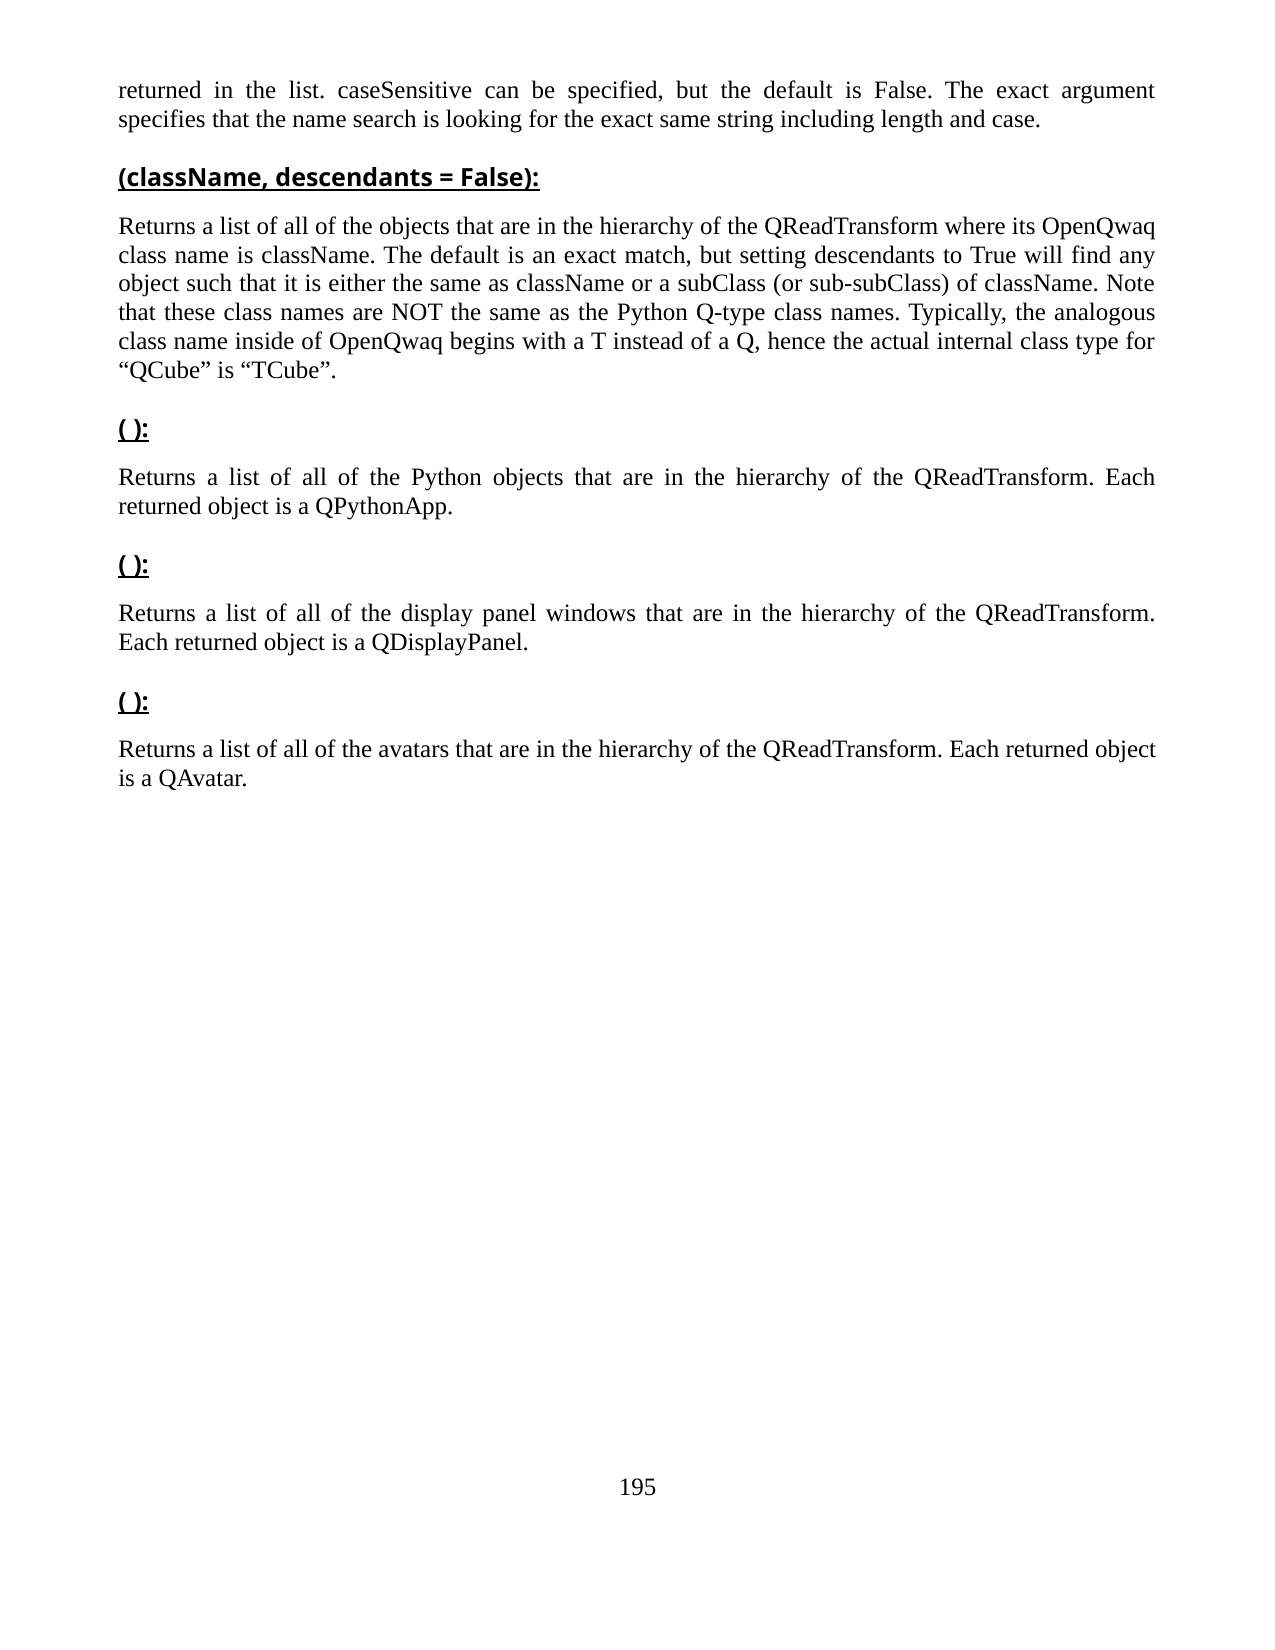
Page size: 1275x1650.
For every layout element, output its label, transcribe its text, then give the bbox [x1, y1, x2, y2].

title ( ): [118, 411, 1157, 445]
title ( ): [118, 547, 1157, 581]
text Returns a list of all of the avatars that are in the hierarchy of the QReadTransform. Each returned object is a QAvatar. [118, 734, 1157, 792]
text Returns a list of all of the objects that are in the hierarchy of the QReadTransform where its OpenQwaq class name is className. The default is an exact match, but setting descendants to True will find any object such that it is either the same as className or a subClass (or sub-subClass) of className. Note that these class names are NOT the same as the Python Q-type class names. Typically, the analogous class name inside of OpenQwaq begins with a T instead of a Q, hence the actual internal class type for “QCube” is “TCube”. [118, 211, 1157, 383]
title (className, descendants = False): [118, 160, 1157, 194]
text Returns a list of all of the Python objects that are in the hierarchy of the QReadTransform. Each returned object is a QPythonApp. [118, 462, 1157, 519]
text Returns a list of all of the display panel windows that are in the hierarchy of the QReadTransform. Each returned object is a QDisplayPanel. [118, 598, 1157, 656]
title ( ): [118, 683, 1157, 717]
text returned in the list. caseSensitive can be specified, but the default is False. The exact argument specifies that the name search is looking for the exact same string including length and case. [118, 75, 1157, 132]
